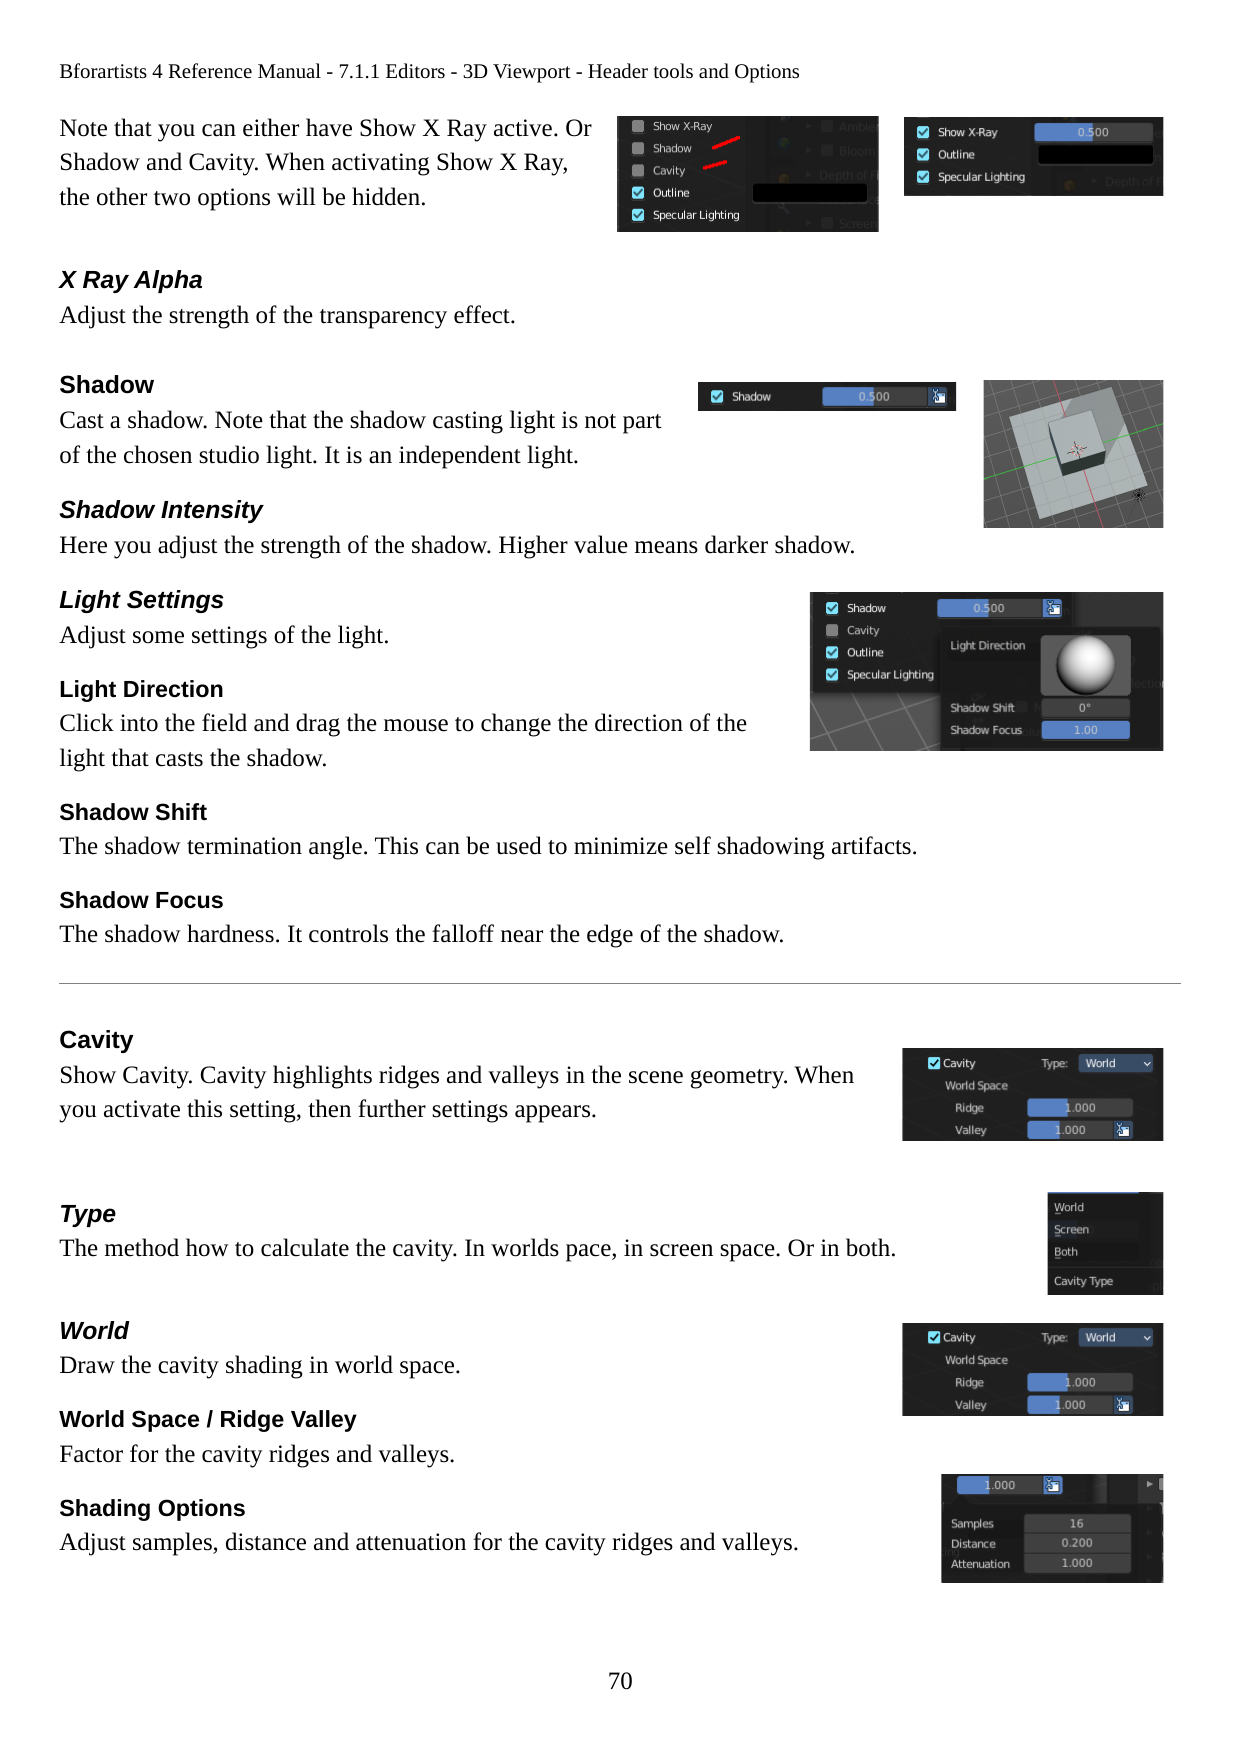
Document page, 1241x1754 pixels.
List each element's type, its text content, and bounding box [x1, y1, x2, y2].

text Adjust some settings of the light. [59, 620, 809, 649]
text Adjust samples, distance and attenuation for the cavity ridges and valleys. [59, 1527, 941, 1556]
subtitle Light Direction [59, 675, 809, 702]
subtitle Shadow Shift [59, 798, 1181, 825]
text Adjust the strength of the transparency effect. [59, 300, 1181, 329]
picture [1047, 1192, 1164, 1295]
subtitle Shadow Intensity [59, 495, 983, 523]
subtitle Shading Options [59, 1494, 941, 1521]
subtitle Cavity [59, 1025, 1181, 1054]
subtitle [1164, 1494, 1181, 1521]
picture [941, 1474, 1164, 1583]
picture [698, 382, 957, 411]
text Here you adjust the strength of the shadow. Higher value means darker shadow. [59, 530, 1181, 558]
subtitle [1164, 1199, 1181, 1227]
text The shadow termination angle. This can be used to minimize self shadowing artifacts. [59, 831, 1181, 860]
subtitle World [59, 1316, 1181, 1344]
subtitle [1164, 495, 1181, 523]
picture [904, 117, 1164, 196]
subtitle Shadow [59, 370, 1181, 399]
text Cast a shadow. Note that the shadow casting light is not part of the chosen studio light. It is an independent light. [59, 405, 983, 468]
picture [809, 592, 1164, 751]
subtitle World Space / Ridge Valley [59, 1406, 1181, 1433]
text Note that you can either have Show X Ray active. Or Shadow and Cavity. When activating Show X Ray, the other two options will be hidden. [59, 113, 1181, 210]
picture [983, 380, 1164, 528]
text Draw the cavity shading in world space. [59, 1351, 902, 1379]
text The method how to calculate the cavity. In worlds pace, in screen space. Or in both. [59, 1233, 1047, 1262]
subtitle Shadow Focus [59, 886, 1181, 913]
subtitle [1164, 675, 1181, 702]
text Show Cavity. Cavity highlights ridges and valleys in the scene geometry. When you activate this setting, then further settings appears. [59, 1060, 902, 1123]
text The shadow hardness. It controls the falloff near the edge of the shadow. [59, 919, 1181, 948]
subtitle Light Settings [59, 585, 1181, 614]
text Click into the field and drag the mouse to change the direction of the light that casts the shadow. [59, 708, 1181, 771]
subtitle X Ray Alpha [59, 266, 1181, 294]
picture [902, 1048, 1164, 1141]
picture [617, 116, 879, 232]
text Factor for the cavity ridges and valleys. [59, 1439, 1181, 1468]
subtitle Type [59, 1199, 1047, 1227]
picture [902, 1323, 1164, 1416]
